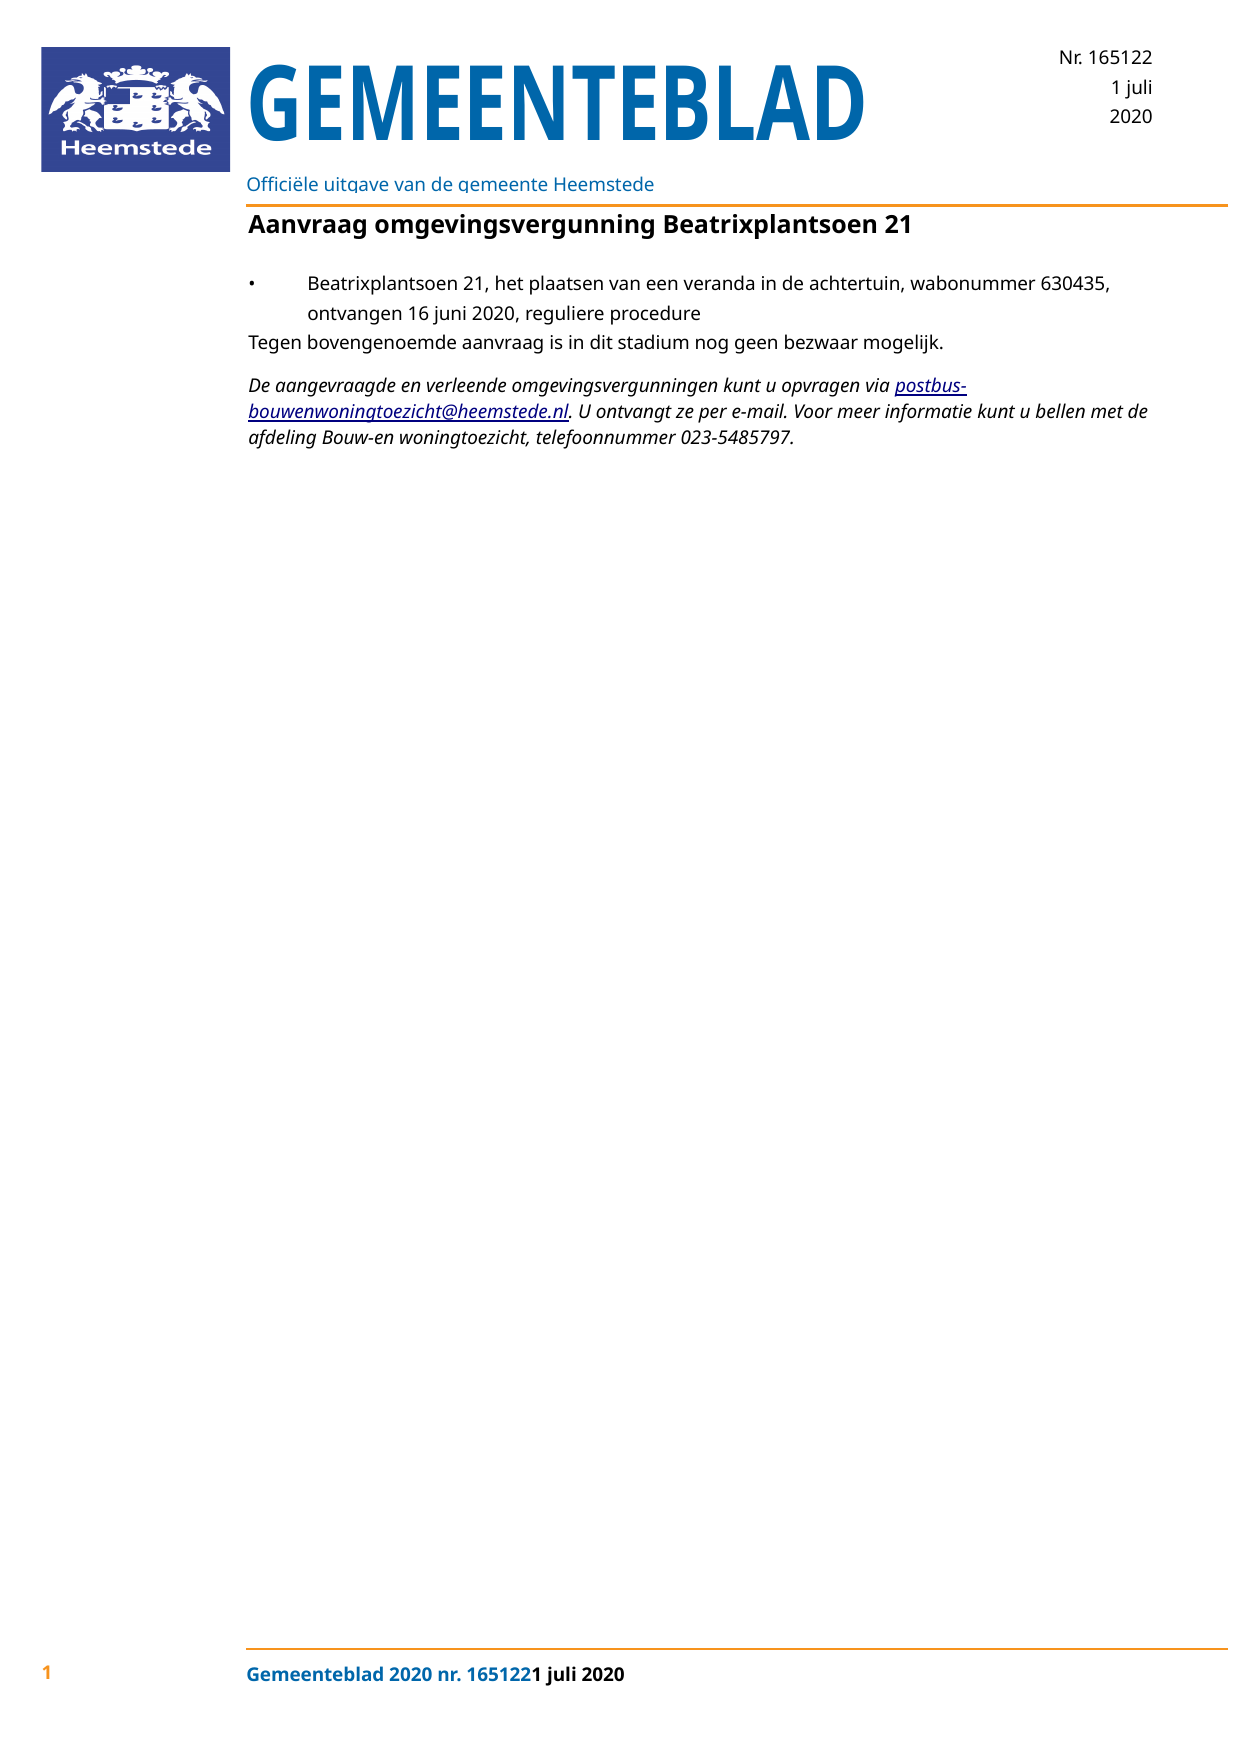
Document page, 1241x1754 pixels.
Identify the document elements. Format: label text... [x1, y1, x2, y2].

list Beatrixplantsoen 21, het plaatsen van een veranda in de achtertuin, wabonummer 630435, ontvangen 16 juni 2020, reguliere procedure [248, 270, 1152, 326]
text Aanvraag omgevingsvergunning Beatrixplantsoen 21 [248, 207, 1152, 241]
picture [41, 47, 231, 172]
text De aangevraagde en verleende omgevingsvergunningen kunt u opvragen via postbus-bouwenwoningtoezicht@heemstede.nl. U ontvangt ze per e-mail. Voor meer informatie kunt u bellen met de afdeling Bouw-en woningtoezicht, telefoonnummer 023-5485797. [248, 373, 1152, 450]
text Tegen bovengenoemde aanvraag is in dit stadium nog geen bezwaar mogelijk. [248, 329, 1152, 355]
